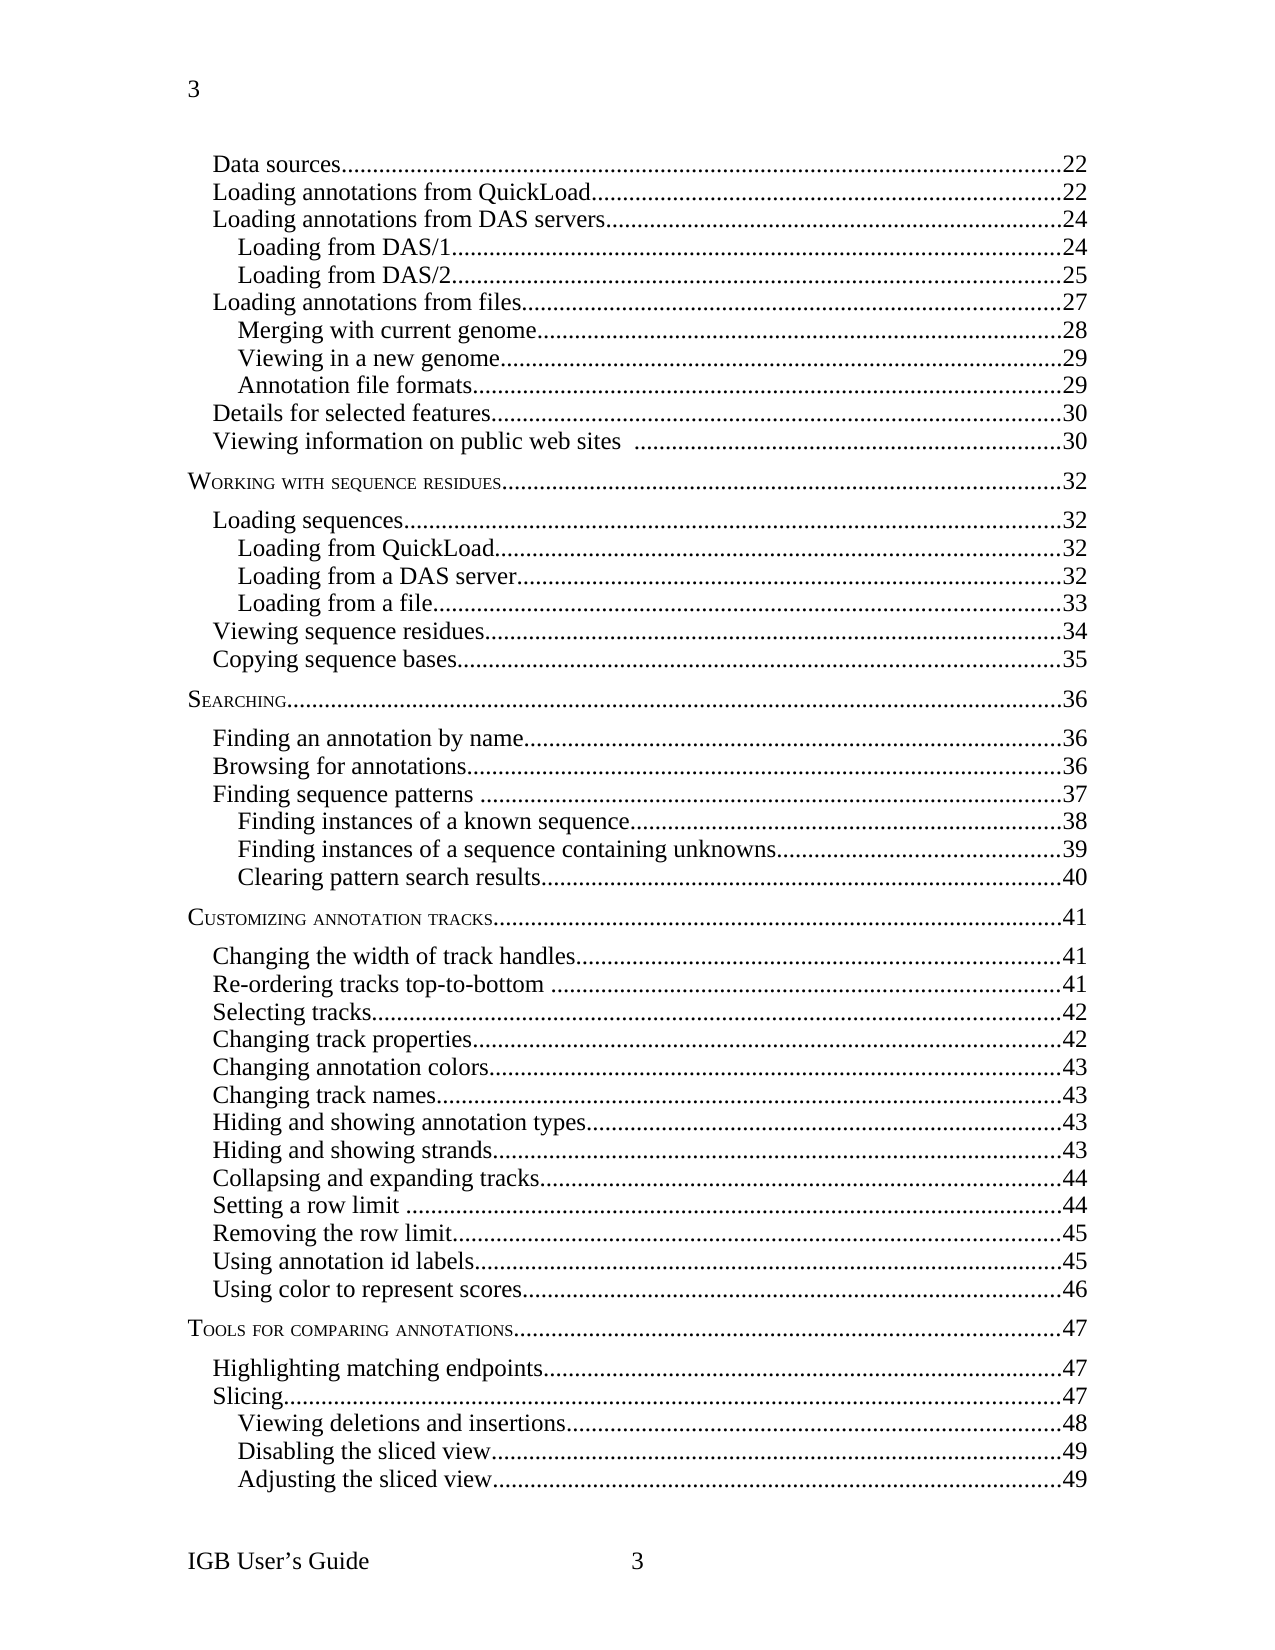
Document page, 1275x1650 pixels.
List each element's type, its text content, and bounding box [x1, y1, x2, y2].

text Annotation file formats 29 [237, 372, 1087, 399]
text Viewing deletions and insertions 48 [237, 1409, 1087, 1437]
text Loading annotations from QuickLoad 22 [212, 178, 1087, 205]
text Data sources 22 [212, 150, 1087, 178]
text Changing annotation colors 43 [212, 1053, 1087, 1081]
text Collapsing and expanding tracks 44 [212, 1164, 1087, 1192]
text Loading annotations from files 27 [212, 288, 1087, 316]
text Disabling the sliced view 49 [237, 1437, 1087, 1465]
text Re-ordering tracks top-to-bottom 41 [212, 970, 1087, 998]
text Clearing pattern search results 40 [237, 863, 1087, 891]
text Changing the width of track handles 41 [212, 942, 1087, 970]
text Loading sequences 32 [212, 506, 1087, 534]
text Loading from a file 33 [237, 589, 1087, 617]
text Viewing information on public web sites 30 [212, 427, 1087, 455]
text Details for selected features 30 [212, 399, 1087, 427]
text Changing track properties 42 [212, 1025, 1087, 1053]
text Merging with current genome 28 [237, 316, 1087, 344]
text Using color to represent scores 46 [212, 1275, 1087, 1302]
text Hiding and showing strands 43 [212, 1136, 1087, 1164]
text Changing track names 43 [212, 1081, 1087, 1108]
text Loading annotations from DAS servers 24 [212, 205, 1087, 233]
text Loading from a DAS server 32 [237, 562, 1087, 589]
text Loading from DAS/2 25 [237, 261, 1087, 288]
text Hiding and showing annotation types 43 [212, 1108, 1087, 1136]
text Finding sequence patterns 37 [212, 780, 1087, 807]
text Finding instances of a known sequence 38 [237, 807, 1087, 835]
text Copying sequence bases 35 [212, 645, 1087, 673]
text Loading from DAS/1 24 [237, 233, 1087, 261]
text Viewing in a new genome 29 [237, 344, 1087, 372]
text Customizing annotation tracks 41 [187, 903, 1087, 930]
text Working with sequence residues 32 [187, 467, 1087, 494]
text Tools for comparing annotations 47 [187, 1314, 1087, 1342]
text Highlighting matching endpoints 47 [212, 1354, 1087, 1382]
text Loading from QuickLoad 32 [237, 534, 1087, 562]
text Using annotation id labels 45 [212, 1247, 1087, 1275]
text Finding instances of a sequence containing unknowns 39 [237, 835, 1087, 863]
text Slicing 47 [212, 1382, 1087, 1409]
text Selecting tracks 42 [212, 998, 1087, 1025]
text Browsing for annotations 36 [212, 752, 1087, 780]
text Adjusting the sliced view 49 [237, 1465, 1087, 1493]
text Removing the row limit 45 [212, 1219, 1087, 1247]
text Finding an annotation by name 36 [212, 724, 1087, 752]
text Setting a row limit 44 [212, 1192, 1087, 1219]
text Viewing sequence residues 34 [212, 617, 1087, 645]
text Searching 36 [187, 685, 1087, 712]
